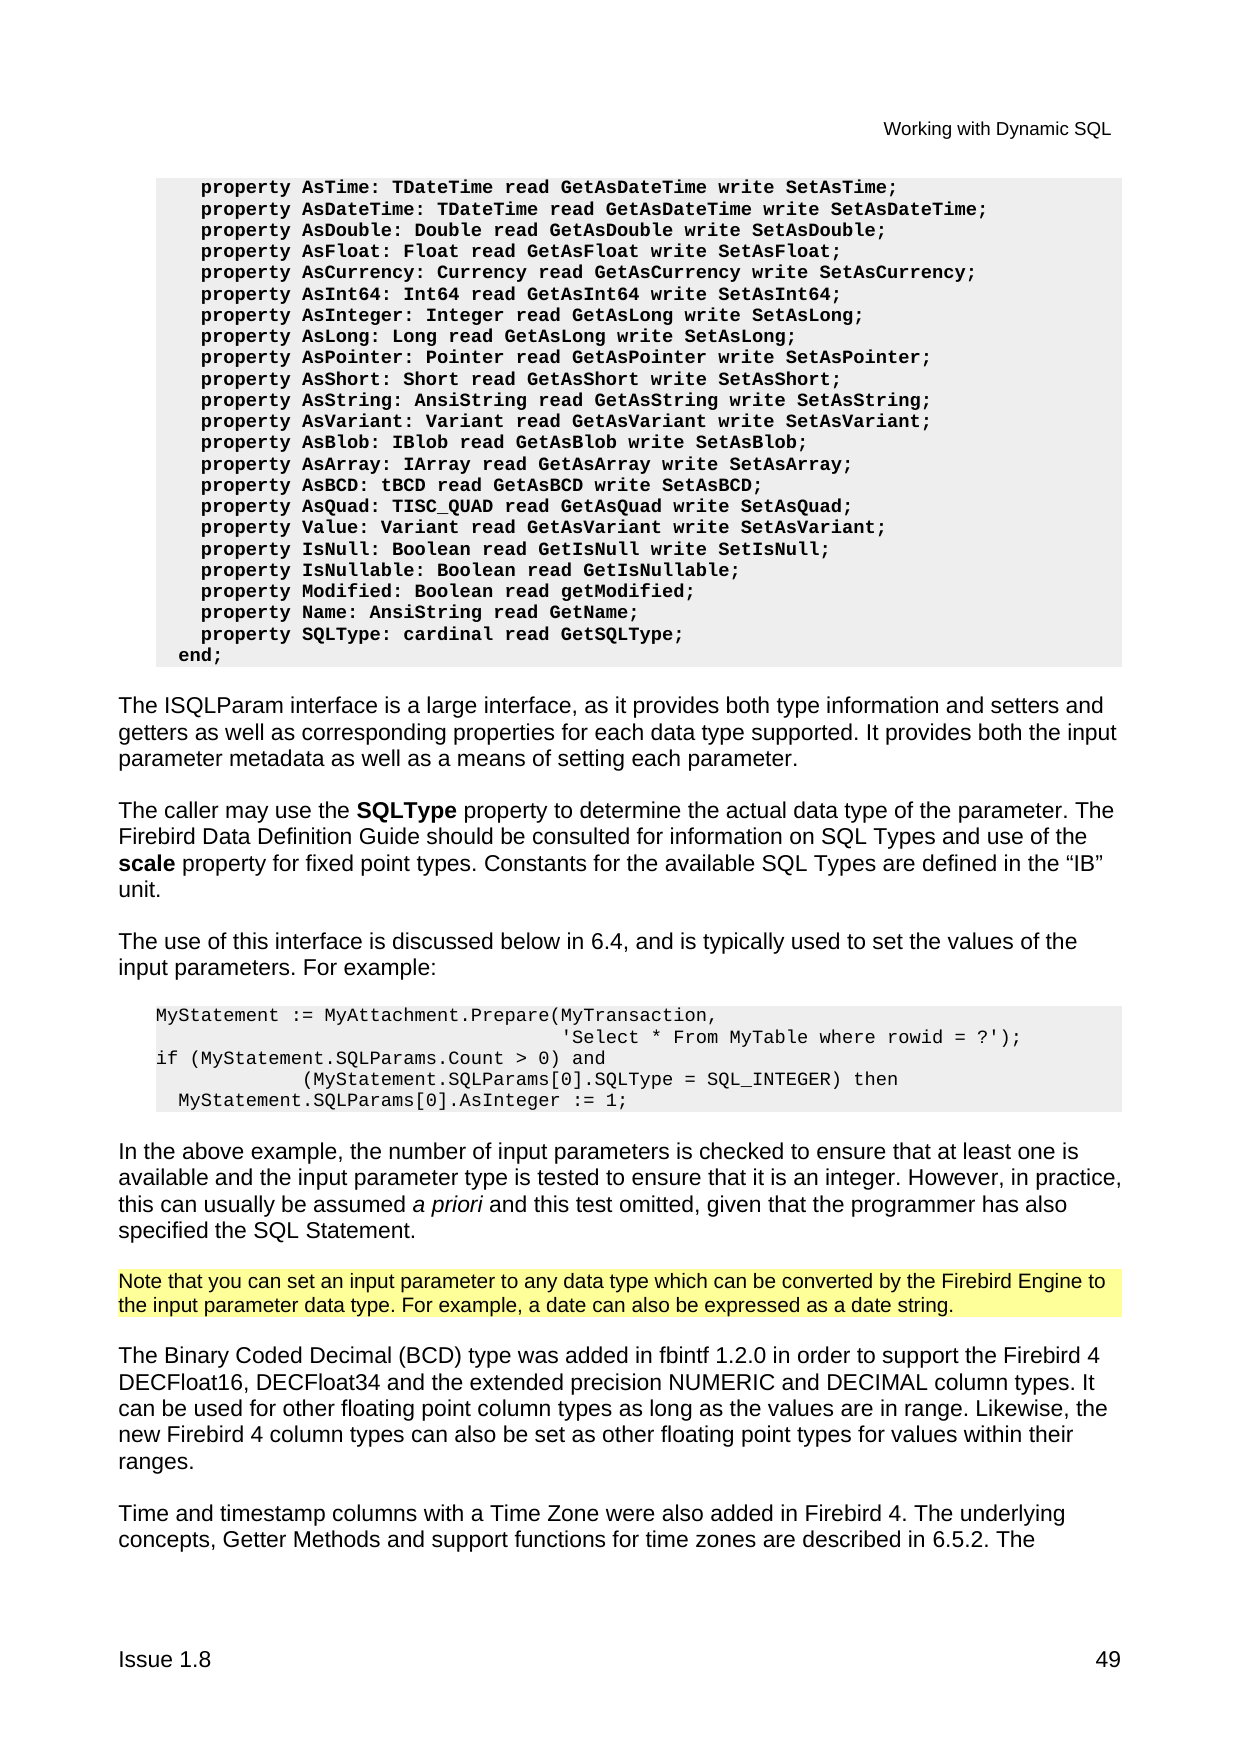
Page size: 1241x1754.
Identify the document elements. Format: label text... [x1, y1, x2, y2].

text property IsNull: Boolean read GetIsNull write SetIsNull; [156, 539, 1122, 561]
text property AsInt64: Int64 read GetAsInt64 write SetAsInt64; [156, 284, 1122, 306]
text MyStatement.SQLParams[0].AsInteger := 1; [156, 1091, 1122, 1112]
text In the above example, the number of input parameters is checked to ensure that at least one is available and the input parameter type is tested to ensure that it is an integer. However, in practice, this can usually be assumed a priori and this test omitted, given that the programmer has also specified the SQL Statement. [118, 1138, 1122, 1243]
text property AsShort: Short read GetAsShort write SetAsShort; [156, 369, 1122, 391]
text The ISQLParam interface is a large interface, as it provides both type information and setters and getters as well as corresponding properties for each data type supported. It provides both the input parameter metadata as well as a means of setting each parameter. [118, 692, 1122, 771]
text property AsArray: IArray read GetAsArray write SetAsArray; [156, 454, 1122, 476]
text property AsTime: TDateTime read GetAsDateTime write SetAsTime; [156, 178, 1122, 199]
text property AsVariant: Variant read GetAsVariant write SetAsVariant; [156, 412, 1122, 433]
text MyStatement := MyAttachment.Prepare(MyTransaction, [156, 1006, 1122, 1027]
text property AsCurrency: Currency read GetAsCurrency write SetAsCurrency; [156, 263, 1122, 284]
text property SQLType: cardinal read GetSQLType; [156, 624, 1122, 646]
text property AsBlob: IBlob read GetAsBlob write SetAsBlob; [156, 433, 1122, 454]
text The caller may use the SQLType property to determine the actual data type of the parameter. The Firebird Data Definition Guide should be consulted for information on SQL Types and use of the scale property for fixed point types. Constants for the available SQL Types are defined in the “IB” unit. [118, 797, 1122, 902]
text property AsQuad: TISC_QUAD read GetAsQuad write SetAsQuad; [156, 497, 1122, 518]
text property AsDateTime: TDateTime read GetAsDateTime write SetAsDateTime; [156, 199, 1122, 221]
text property Name: AnsiString read GetName; [156, 603, 1122, 624]
text The use of this interface is discussed below in 6.4, and is typically used to set the values of the input parameters. For example: [118, 928, 1122, 981]
text Note that you can set an input parameter to any data type which can be converted by the Firebird Engine to the input parameter data type. For example, a date can also be expressed as a date string. [118, 1269, 1122, 1317]
text Time and timestamp columns with a Time Zone were also added in Firebird 4. The underlying concepts, Getter Methods and support functions for time zones are described in 6.5.2. The [118, 1499, 1122, 1552]
text property IsNullable: Boolean read GetIsNullable; [156, 561, 1122, 582]
text property AsBCD: tBCD read GetAsBCD write SetAsBCD; [156, 476, 1122, 497]
text property AsInteger: Integer read GetAsLong write SetAsLong; [156, 306, 1122, 327]
text property Modified: Boolean read getModified; [156, 582, 1122, 603]
text property Value: Variant read GetAsVariant write SetAsVariant; [156, 518, 1122, 539]
text The Binary Coded Decimal (BCD) type was added in fbintf 1.2.0 in order to support the Firebird 4 DECFloat16, DECFloat34 and the extended precision NUMERIC and DECIMAL column types. It can be used for other floating point column types as long as the values are in range. Likewise, the new Firebird 4 column types can also be set as other floating point types for values within their ranges. [118, 1342, 1122, 1474]
text (MyStatement.SQLParams[0].SQLType = SQL_INTEGER) then [156, 1070, 1122, 1091]
text end; [156, 646, 1122, 667]
text property AsDouble: Double read GetAsDouble write SetAsDouble; [156, 221, 1122, 242]
text 'Select * From MyTable where rowid = ?'); [156, 1027, 1122, 1049]
text if (MyStatement.SQLParams.Count > 0) and [156, 1049, 1122, 1070]
text property AsFloat: Float read GetAsFloat write SetAsFloat; [156, 242, 1122, 263]
text property AsString: AnsiString read GetAsString write SetAsString; [156, 391, 1122, 412]
text property AsPointer: Pointer read GetAsPointer write SetAsPointer; [156, 348, 1122, 369]
text property AsLong: Long read GetAsLong write SetAsLong; [156, 327, 1122, 348]
